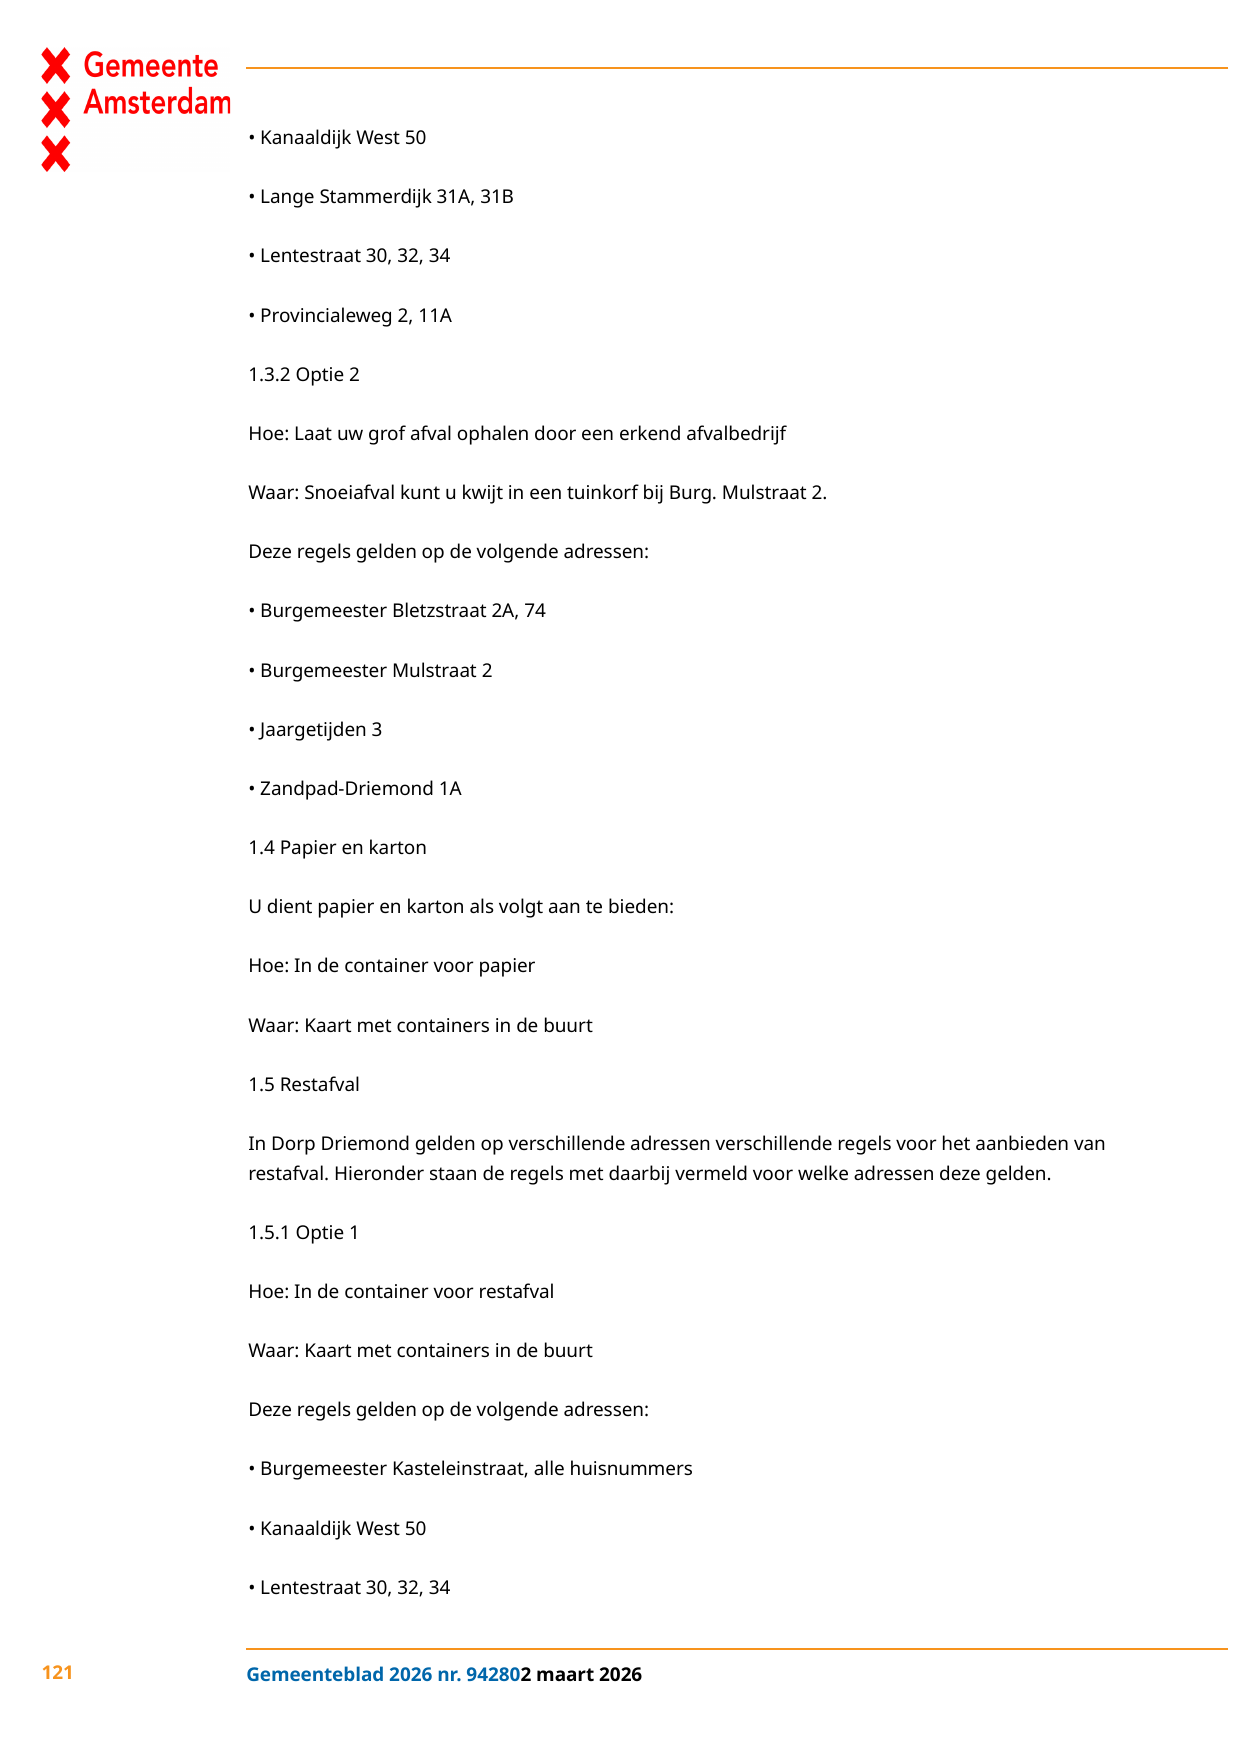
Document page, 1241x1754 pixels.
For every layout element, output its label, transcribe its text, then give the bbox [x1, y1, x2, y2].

text • Lentestraat 30, 32, 34 [248, 1574, 1152, 1600]
text Waar: Snoeiafval kunt u kwijt in een tuinkorf bij Burg. Mulstraat 2. [248, 479, 1152, 505]
text 1.5.1 Optie 1 [248, 1219, 1152, 1245]
text • Burgemeester Bletzstraat 2A, 74 [248, 598, 1152, 623]
text Hoe: In de container voor restafval [248, 1278, 1152, 1304]
text Deze regels gelden op de volgende adressen: [248, 538, 1152, 564]
text • Burgemeester Mulstraat 2 [248, 657, 1152, 683]
text Waar: Kaart met containers in de buurt [248, 1337, 1152, 1363]
text Hoe: Laat uw grof afval ophalen door een erkend afvalbedrijf [248, 420, 1152, 446]
text Waar: Kaart met containers in de buurt [248, 1012, 1152, 1038]
text • Zandpad-Driemond 1A [248, 775, 1152, 801]
text • Kanaaldijk West 50 [248, 1515, 1152, 1541]
text Deze regels gelden op de volgende adressen: [248, 1396, 1152, 1422]
text 1.3.2 Optie 2 [248, 361, 1152, 387]
text 1.4 Papier en karton [248, 834, 1152, 860]
text • Kanaaldijk West 50 [248, 124, 1152, 150]
text • Burgemeester Kasteleinstraat, alle huisnummers [248, 1456, 1152, 1481]
text • Lentestraat 30, 32, 34 [248, 243, 1152, 268]
text Hoe: In de container voor papier [248, 953, 1152, 978]
text • Lange Stammerdijk 31A, 31B [248, 183, 1152, 209]
text U dient papier en karton als volgt aan te bieden: [248, 893, 1152, 919]
picture [41, 47, 231, 172]
text • Provincialeweg 2, 11A [248, 302, 1152, 328]
text • Jaargetijden 3 [248, 716, 1152, 742]
text In Dorp Driemond gelden op verschillende adressen verschillende regels voor het aanbieden van restafval. Hieronder staan de regels met daarbij vermeld voor welke adressen deze gelden. [248, 1130, 1152, 1186]
text 1.5 Restafval [248, 1071, 1152, 1097]
